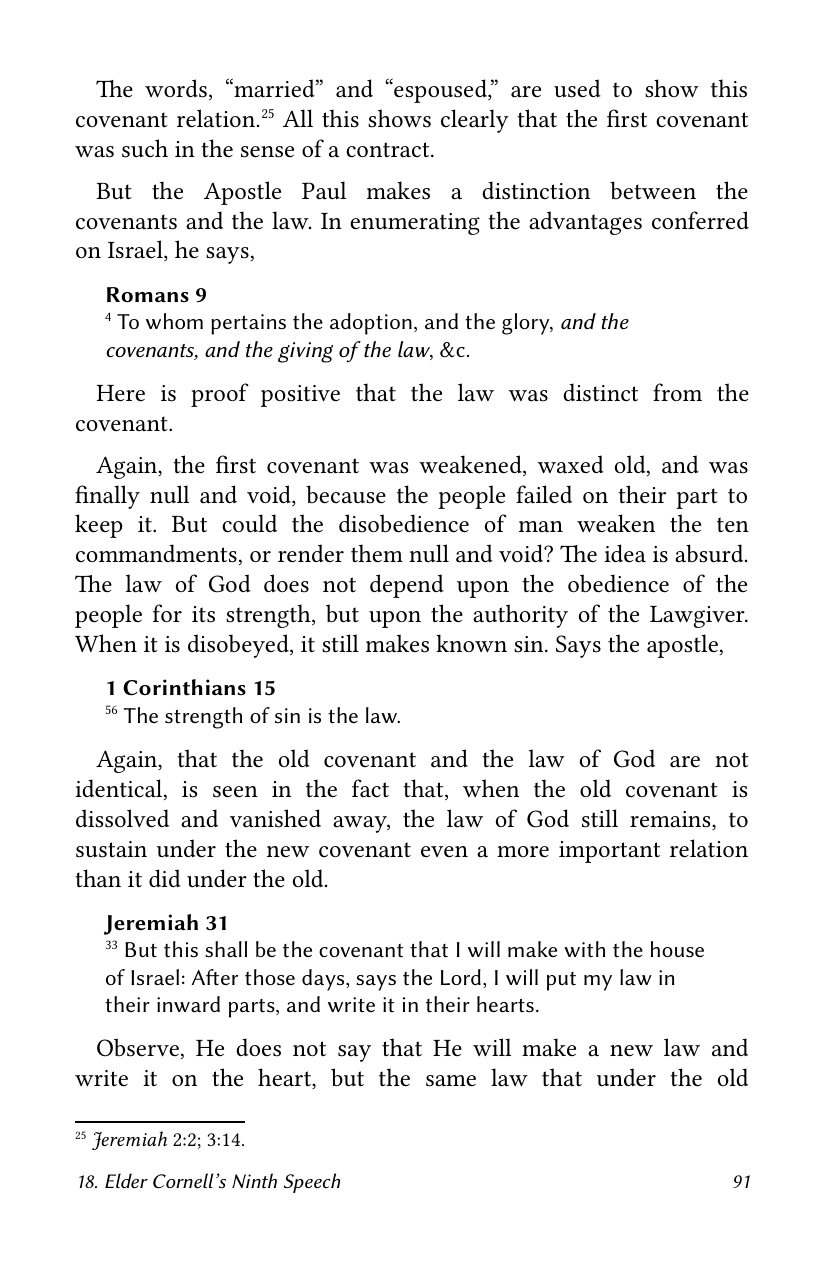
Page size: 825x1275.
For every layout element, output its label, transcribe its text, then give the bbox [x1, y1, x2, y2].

text 1 Corinthians 15 [105, 675, 750, 701]
text Romans 9 [105, 281, 750, 308]
text 33 But this shall be the covenant that I will make with the house of Israel: After those days, says the Lord, I will put my law in their inward parts, and write it in their hearts. [105, 937, 720, 1018]
text But the Apostle Paul makes a distinction between the covenants and the law. In enumerating the advantages conferred on Israel, he says, [75, 177, 750, 265]
text Jeremiah 31 [105, 909, 750, 936]
text Again, that the old covenant and the law of God are not identical, is seen in the fact that, when the old covenant is dissolved and vanished away, the law of God still remains, to sustain under the new covenant even a more important relation than it did under the old. [75, 745, 750, 893]
text Observe, He does not say that He will make a new law and write it on the heart, but the same law that under the old [75, 1034, 750, 1093]
text Again, the first covenant was weakened, waxed old, and was finally null and void, because the people failed on their part to keep it. But could the disobedience of man weaken the ten commandments, or render them null and void? The idea is absurd. The law of God does not depend upon the obedience of the people for its strength, but upon the authority of the Lawgiver. When it is disobeyed, it still makes known sin. Says the apostle, [75, 451, 750, 659]
text The words, “married” and “espoused,” are used to show this covenant relation. All this shows clearly that the first covenant was such in the sense of a contract. [75, 75, 750, 163]
text Here is proof positive that the law was distinct from the covenant. [75, 379, 750, 437]
text 4 To whom pertains the adoption, and the glory, and the covenants, and the giving of the law, &c. [105, 309, 720, 363]
text 56 The strength of sin is the law. [105, 703, 720, 729]
text Jeremiah 2:2; 3:14. [75, 1128, 750, 1152]
